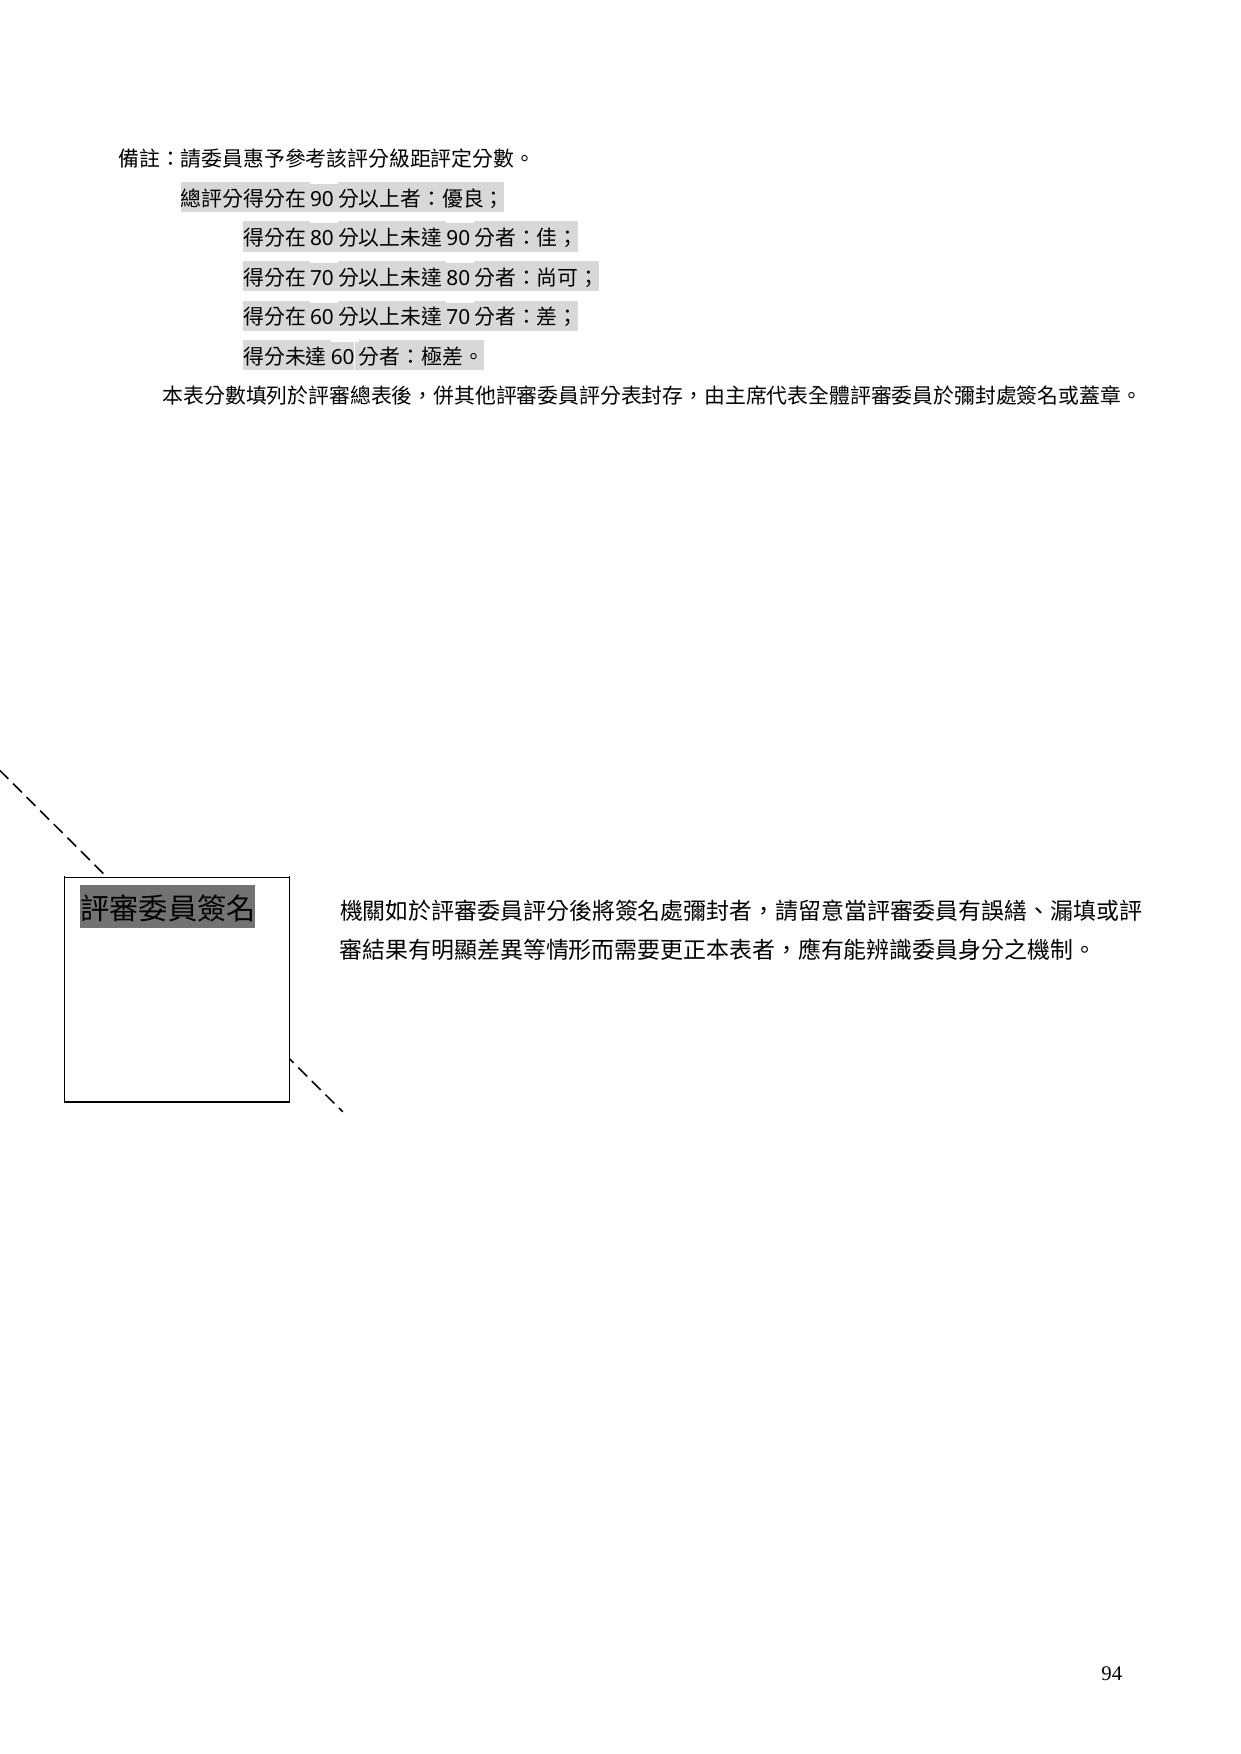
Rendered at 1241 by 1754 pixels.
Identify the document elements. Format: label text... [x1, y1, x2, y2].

text 機關如於評審委員評分後將簽名處彌封者，請留意當評審委員有誤繕、漏填或評審結果有明顯差異等情形而需要更正本表者，應有能辨識委員身分之機制。 [339, 890, 1152, 969]
text 備註：請委員惠予參考該評分級距評定分數。 [118, 138, 1122, 177]
text 總評分得分在90分以上者：優良； [181, 177, 1122, 217]
text 得分在60分以上未達70分者：差； [243, 296, 1122, 336]
text 得分未達60分者：極差。 [243, 336, 1122, 375]
text 得分在70分以上未達80分者：尚可； [243, 256, 1122, 296]
text 評審委員簽名 [80, 885, 274, 928]
text 得分在80分以上未達90分者：佳； [243, 217, 1122, 256]
text 本表分數填列於評審總表後，併其他評審委員評分表封存，由主席代表全體評審委員於彌封處簽名或蓋章。 [162, 375, 1122, 415]
